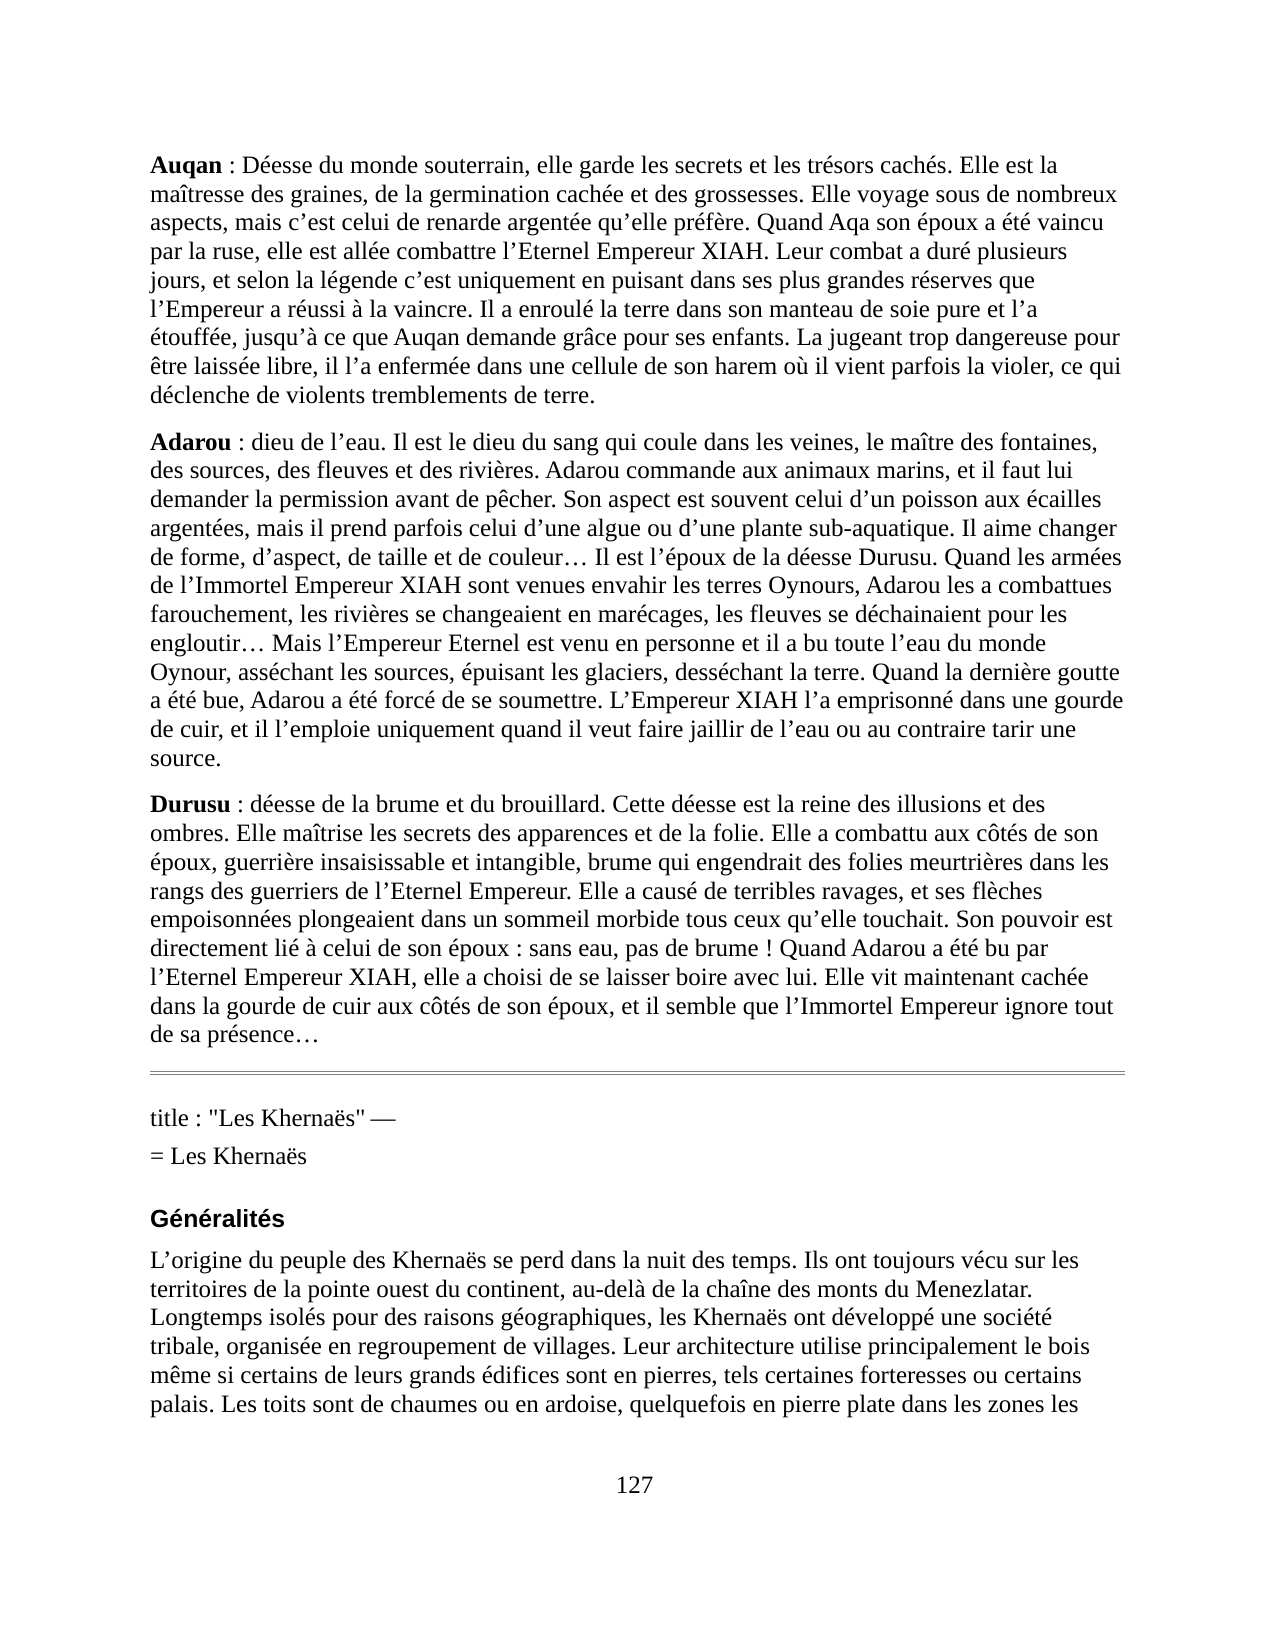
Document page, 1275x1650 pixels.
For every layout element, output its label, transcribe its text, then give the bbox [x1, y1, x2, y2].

text Auqan : Déesse du monde souterrain, elle garde les secrets et les trésors cachés. Elle est la maîtresse des graines, de la germination cachée et des grossesses. Elle voyage sous de nombreux aspects, mais c’est celui de renarde argentée qu’elle préfère. Quand Aqa son époux a été vaincu par la ruse, elle est allée combattre l’Eternel Empereur XIAH. Leur combat a duré plusieurs jours, et selon la légende c’est uniquement en puisant dans ses plus grandes réserves que l’Empereur a réussi à la vaincre. Il a enroulé la terre dans son manteau de soie pure et l’a étouffée, jusqu’à ce que Auqan demande grâce pour ses enfants. La jugeant trop dangereuse pour être laissée libre, il l’a enfermée dans une cellule de son harem où il vient parfois la violer, ce qui déclenche de violents tremblements de terre. [150, 150, 1125, 409]
text L’origine du peuple des Khernaës se perd dans la nuit des temps. Ils ont toujours vécu sur les territoires de la pointe ouest du continent, au-delà de la chaîne des monts du Menezlatar. Longtemps isolés pour des raisons géographiques, les Khernaës ont développé une société tribale, organisée en regroupement de villages. Leur architecture utilise principalement le bois même si certains de leurs grands édifices sont en pierres, tels certaines forteresses ou certains palais. Les toits sont de chaumes ou en ardoise, quelquefois en pierre plate dans les zones les [150, 1245, 1125, 1417]
text title : "Les Khernaës" — [150, 1103, 1125, 1132]
text Durusu : déesse de la brume et du brouillard. Cette déesse est la reine des illusions et des ombres. Elle maîtrise les secrets des apparences et de la folie. Elle a combattu aux côtés de son époux, guerrière insaisissable et intangible, brume qui engendrait des folies meurtrières dans les rangs des guerriers de l’Eternel Empereur. Elle a causé de terribles ravages, et ses flèches empoisonnées plongeaient dans un sommeil morbide tous ceux qu’elle touchait. Son pouvoir est directement lié à celui de son époux : sans eau, pas de brume ! Quand Adarou a été bu par l’Eternel Empereur XIAH, elle a choisi de se laisser boire avec lui. Elle vit maintenant cachée dans la gourde de cuir aux côtés de son époux, et il semble que l’Immortel Empereur ignore tout de sa présence…​ [150, 789, 1125, 1048]
text = Les Khernaës [150, 1141, 1125, 1170]
text Adarou : dieu de l’eau. Il est le dieu du sang qui coule dans les veines, le maître des fontaines, des sources, des fleuves et des rivières. Adarou commande aux animaux marins, et il faut lui demander la permission avant de pêcher. Son aspect est souvent celui d’un poisson aux écailles argentées, mais il prend parfois celui d’une algue ou d’une plante sub-aquatique. Il aime changer de forme, d’aspect, de taille et de couleur…​ Il est l’époux de la déesse Durusu. Quand les armées de l’Immortel Empereur XIAH sont venues envahir les terres Oynours, Adarou les a combattues farouchement, les rivières se changeaient en marécages, les fleuves se déchainaient pour les engloutir…​ Mais l’Empereur Eternel est venu en personne et il a bu toute l’eau du monde Oynour, asséchant les sources, épuisant les glaciers, desséchant la terre. Quand la dernière goutte a été bue, Adarou a été forcé de se soumettre. L’Empereur XIAH l’a emprisonné dans une gourde de cuir, et il l’emploie uniquement quand il veut faire jaillir de l’eau ou au contraire tarir une source. [150, 427, 1125, 772]
subtitle Généralités [150, 1204, 1125, 1232]
